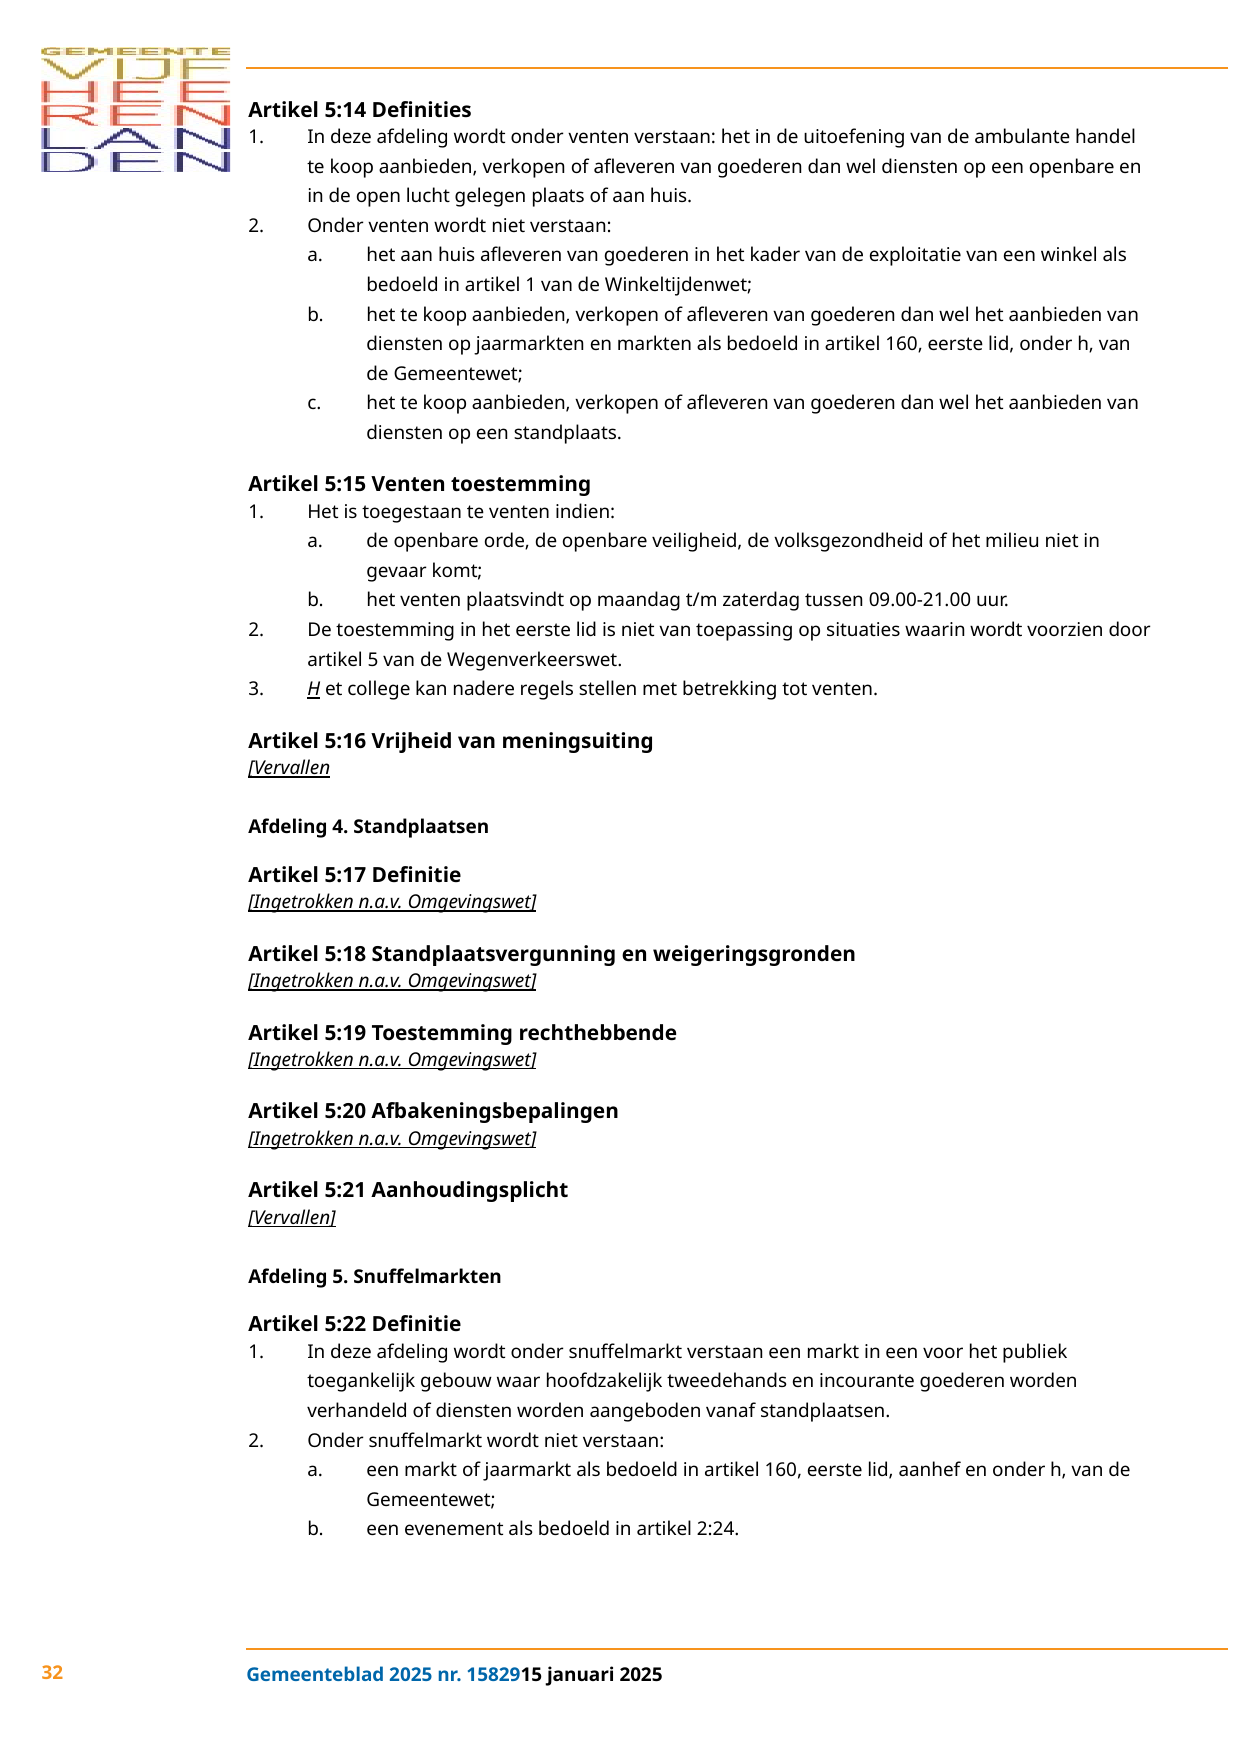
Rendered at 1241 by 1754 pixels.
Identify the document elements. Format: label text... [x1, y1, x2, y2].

text Artikel 5:15 Venten toestemming [248, 469, 1152, 498]
list het te koop aanbieden, verkopen of afleveren van goederen dan wel het aanbieden van diensten op een standplaats. [307, 389, 1152, 445]
text Artikel 5:17 Definitie [248, 860, 1152, 888]
list de openbare orde, de openbare veiligheid, de volksgezondheid of het milieu niet in gevaar komt; [307, 527, 1152, 583]
list een evenement als bedoeld in artikel 2:24. [307, 1516, 1152, 1541]
picture [41, 47, 231, 172]
list In deze afdeling wordt onder snuffelmarkt verstaan een markt in een voor het publiek toegankelijk gebouw waar hoofdzakelijk tweedehands en incourante goederen worden verhandeld of diensten worden aangeboden vanaf standplaatsen. [248, 1338, 1152, 1423]
list Het is toegestaan te venten indien: [248, 498, 1152, 524]
text Artikel 5:19 Toestemming rechthebbende [248, 1018, 1152, 1046]
list Onder venten wordt niet verstaan: [248, 212, 1152, 238]
list een markt of jaarmarkt als bedoeld in artikel 160, eerste lid, aanhef en onder h, van de Gemeentewet; [307, 1456, 1152, 1512]
text [Ingetrokken n.a.v. Omgevingswet] [248, 967, 1152, 993]
list Onder snuffelmarkt wordt niet verstaan: [248, 1427, 1152, 1452]
text Afdeling 5. Snuffelmarkten [248, 1263, 1152, 1289]
text Artikel 5:16 Vrijheid van meningsuiting [248, 726, 1152, 754]
text [Ingetrokken n.a.v. Omgevingswet] [248, 1046, 1152, 1072]
list het venten plaatsvindt op maandag t/m zaterdag tussen 09.00-21.00 uur. [307, 587, 1152, 612]
text [Ingetrokken n.a.v. Omgevingswet] [248, 1125, 1152, 1151]
text Artikel 5:20 Afbakeningsbepalingen [248, 1097, 1152, 1125]
list het te koop aanbieden, verkopen of afleveren van goederen dan wel het aanbieden van diensten op jaarmarkten en markten als bedoeld in artikel 160, eerste lid, onder h, van de Gemeentewet; [307, 301, 1152, 386]
text Afdeling 4. Standplaatsen [248, 813, 1152, 839]
list In deze afdeling wordt onder venten verstaan: het in de uitoefening van de ambulante handel te koop aanbieden, verkopen of afleveren van goederen dan wel diensten op een openbare en in de open lucht gelegen plaats of aan huis. [248, 123, 1152, 208]
list het aan huis afleveren van goederen in het kader van de exploitatie van een winkel als bedoeld in artikel 1 van de Winkeltijdenwet; [307, 242, 1152, 297]
list H et college kan nadere regels stellen met betrekking tot venten. [248, 675, 1152, 701]
text [Ingetrokken n.a.v. Omgevingswet] [248, 888, 1152, 914]
text Artikel 5:14 Definities [248, 95, 1152, 123]
text [Vervallen [248, 754, 1152, 780]
text Artikel 5:21 Aanhoudingsplicht [248, 1175, 1152, 1204]
list De toestemming in het eerste lid is niet van toepassing op situaties waarin wordt voorzien door artikel 5 van de Wegenverkeerswet. [248, 616, 1152, 672]
text Artikel 5:18 Standplaatsvergunning en weigeringsgronden [248, 939, 1152, 967]
text Artikel 5:22 Definitie [248, 1309, 1152, 1338]
text [Vervallen] [248, 1204, 1152, 1229]
